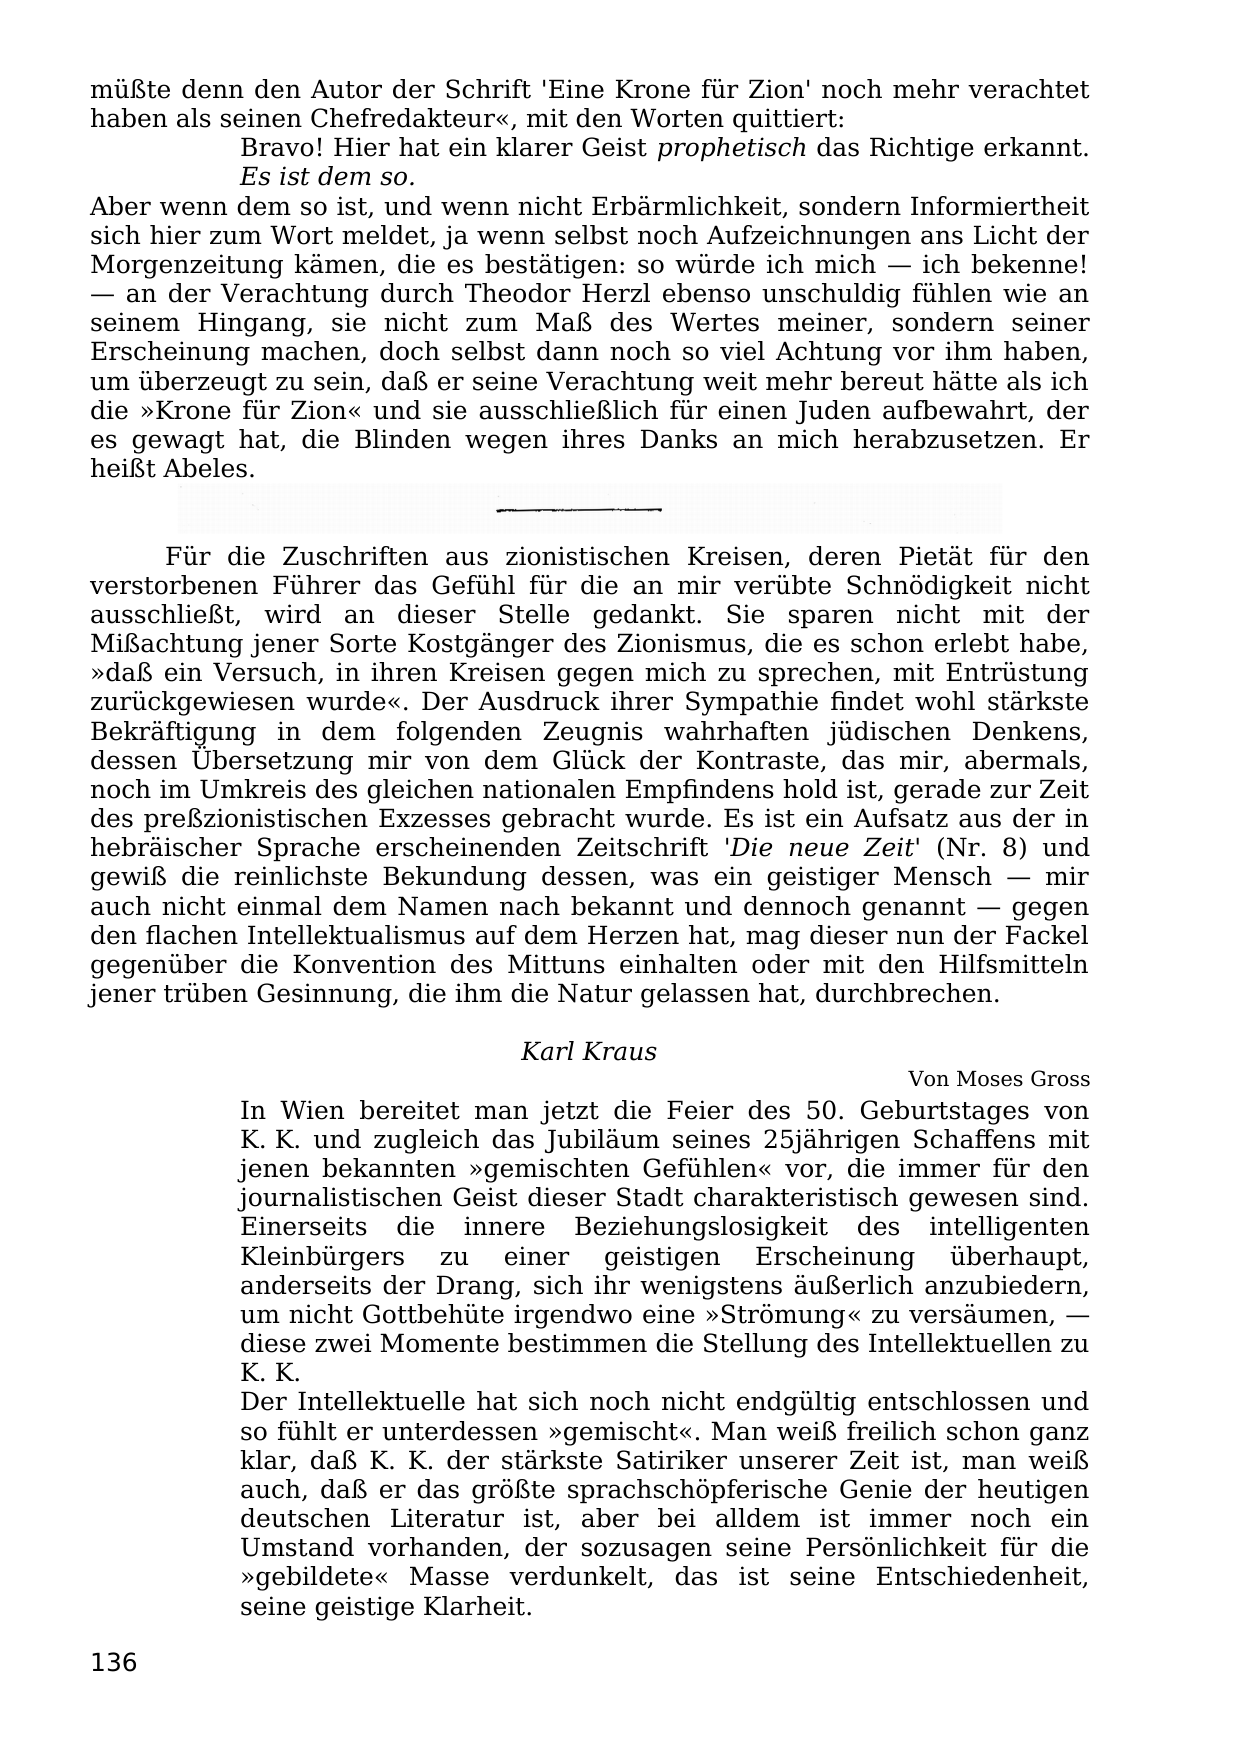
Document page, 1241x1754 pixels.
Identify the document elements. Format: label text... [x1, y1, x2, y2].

text In Wien bereitet man jetzt die Feier des 50. Geburtstages von K. K. und zugleich das Jubiläum seines 25jährigen Schaffens mit jenen bekannten »gemischten Gefühlen« vor, die immer für den journalistischen Geist dieser Stadt charakteristisch gewesen sind. Einerseits die innere Beziehungslosigkeit des intelligenten Kleinbürgers zu einer geistigen Erscheinung überhaupt, anderseits der Drang, sich ihr wenigstens äußerlich anzubiedern, um nicht Gottbehüte irgendwo eine »Strömung« zu versäumen, — diese zwei Momente bestimmen die Stellung des Intellektuellen zu K. K. [240, 1091, 1091, 1387]
text Aber wenn dem so ist, und wenn nicht Erbärmlichkeit, sondern Informiertheit sich hier zum Wort meldet, ja wenn selbst noch Aufzeichnungen ans Licht der Morgenzeitung kämen, die es bestätigen: so würde ich mich — ich bekenne! — an der Verachtung durch Theodor Herzl ebenso unschuldig fühlen wie an seinem Hingang, sie nicht zum Maß des Wertes meiner, sondern seiner Erscheinung machen, doch selbst dann noch so viel Achtung vor ihm haben, um überzeugt zu sein, daß er seine Verachtung weit mehr bereut hätte als ich die »Krone für Zion« und sie ausschließlich für einen Juden aufbewahrt, der es gewagt hat, die Blinden wegen ihres Danks an mich herabzusetzen. Er heißt Abeles. [90, 192, 1091, 483]
text Von Moses Gross [90, 1067, 1091, 1091]
text Bravo! Hier hat ein klarer Geist prophetisch das Richtige erkannt. Es ist dem so. [240, 133, 1091, 192]
picture [177, 483, 1003, 534]
text müßte denn den Autor der Schrift 'Eine Krone für Zion' noch mehr verachtet haben als seinen Chefredakteur«, mit den Worten quittiert: [90, 75, 1091, 133]
text Karl Kraus [90, 1037, 1091, 1067]
text Der Intellektuelle hat sich noch nicht endgültig entschlossen und so fühlt er unterdessen »gemischt«. Man weiß freilich schon ganz klar, daß K. K. der stärkste Satiriker unserer Zeit ist, man weiß auch, daß er das größte sprachschöpferische Genie der heutigen deutschen Literatur ist, aber bei alldem ist immer noch ein Umstand vorhanden, der sozusagen seine Persönlichkeit für die »gebildete« Masse verdunkelt, das ist seine Entschiedenheit, seine geistige Klarheit. [240, 1387, 1091, 1621]
text Für die Zuschriften aus zionistischen Kreisen, deren Pietät für den verstorbenen Führer das Gefühl für die an mir verübte Schnödigkeit nicht ausschließt, wird an dieser Stelle gedankt. Sie sparen nicht mit der Mißachtung jener Sorte Kostgänger des Zionismus, die es schon erlebt habe, »daß ein Versuch, in ihren Kreisen gegen mich zu sprechen, mit Entrüstung zurückgewiesen wurde«. Der Ausdruck ihrer Sympathie findet wohl stärkste Bekräftigung in dem folgenden Zeugnis wahrhaften jüdischen Denkens, dessen Übersetzung mir von dem Glück der Kontraste, das mir, abermals, noch im Umkreis des gleichen nationalen Empfindens hold ist, gerade zur Zeit des preßzionistischen Exzesses gebracht wurde. Es ist ein Aufsatz aus der in hebräischer Sprache erscheinenden Zeitschrift 'Die neue Zeit' (Nr. 8) und gewiß die reinlichste Bekundung dessen, was ein geistiger Mensch — mir auch nicht einmal dem Namen nach bekannt und dennoch genannt — gegen den flachen Intellektualismus auf dem Herzen hat, mag dieser nun der Fackel gegenüber die Konvention des Mittuns einhalten oder mit den Hilfsmitteln jener trüben Gesinnung, die ihm die Natur gelassen hat, durchbrechen. [90, 483, 1091, 1008]
